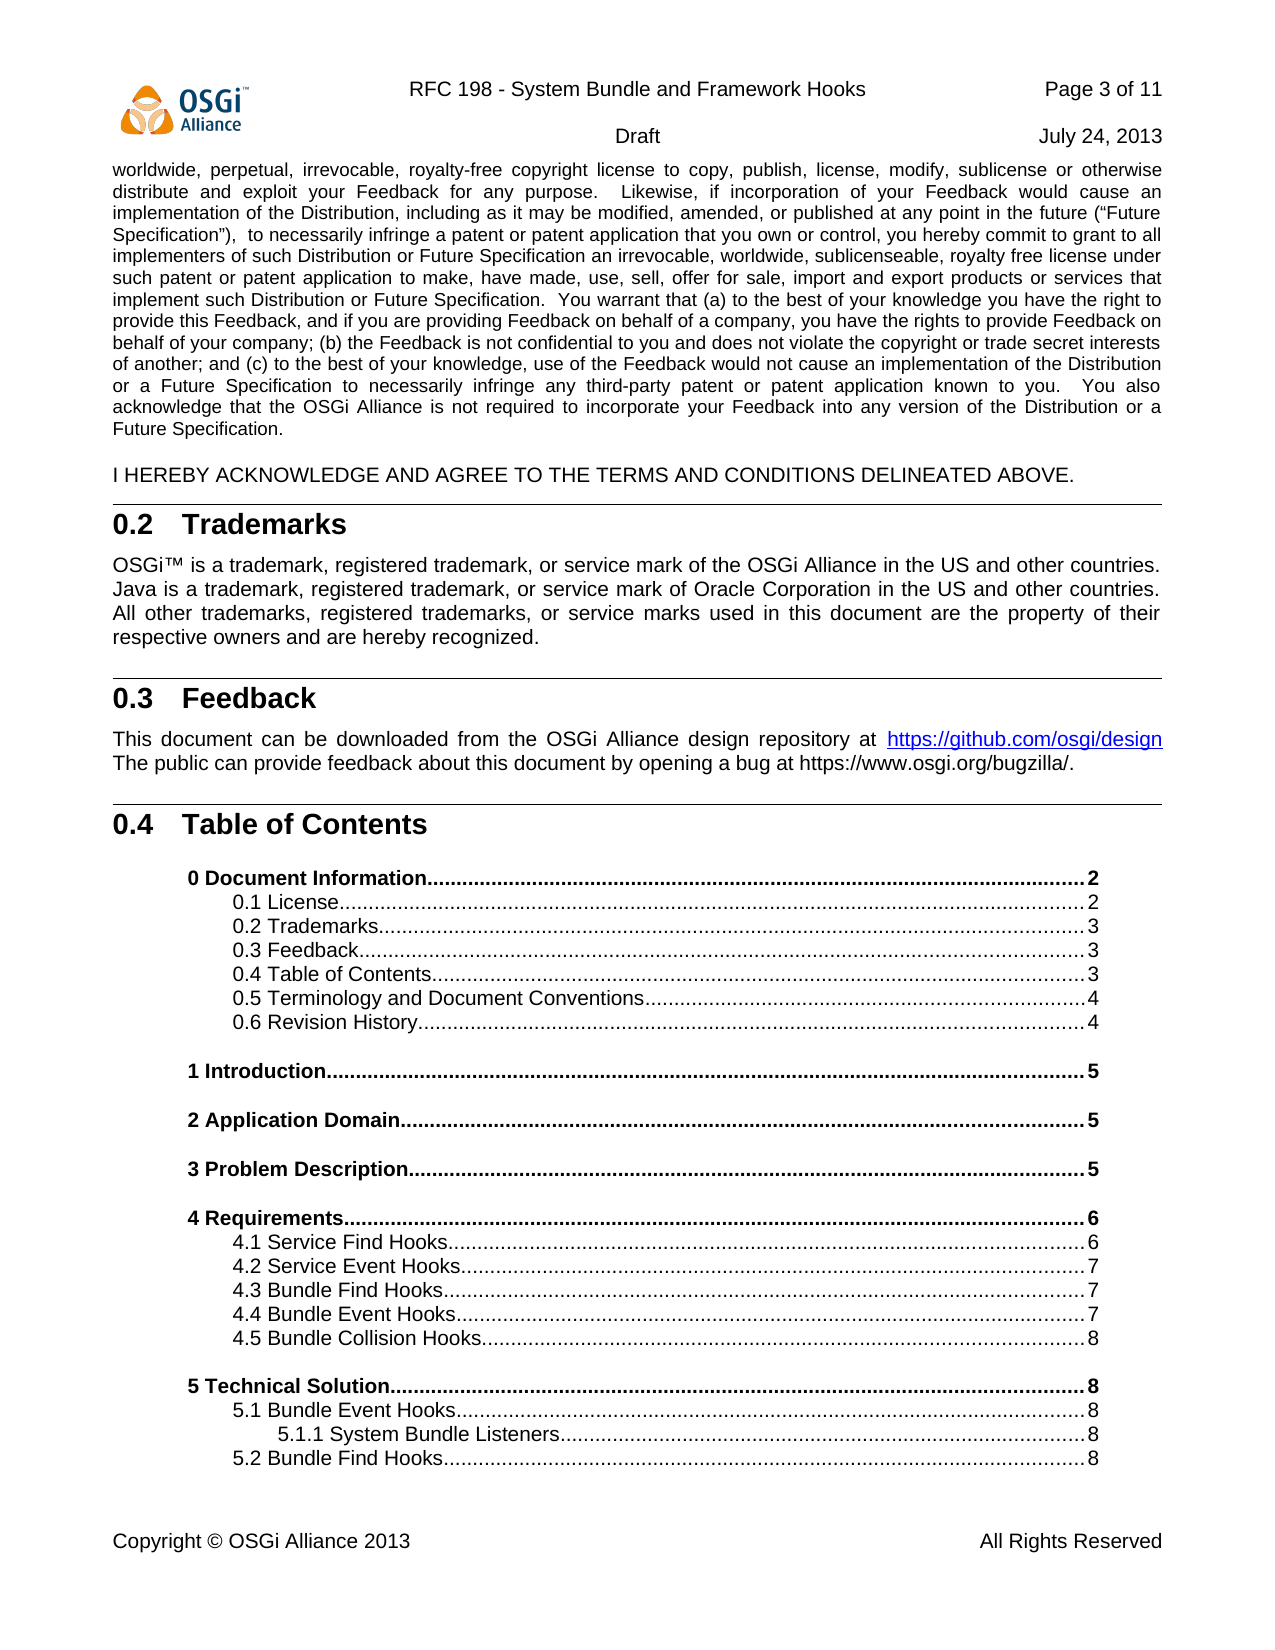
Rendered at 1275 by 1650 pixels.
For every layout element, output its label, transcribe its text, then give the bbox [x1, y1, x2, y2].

text 1 Introduction 5 [187, 1059, 1162, 1083]
text 4.5 Bundle Collision Hooks 8 [232, 1325, 1162, 1349]
text 5.1 Bundle Event Hooks 8 [232, 1398, 1162, 1422]
subtitle Feedback [112, 679, 1162, 715]
subtitle Table of Contents [112, 805, 1162, 841]
text 4.3 Bundle Find Hooks 7 [232, 1277, 1162, 1301]
text 5.1.1 System Bundle Listeners 8 [277, 1422, 1162, 1446]
text This document can be downloaded from the OSGi Alliance design repository at https://github.com/osgi/design The public can provide feedback about this document by opening a bug at https://www.osgi.org/bugzilla/. [112, 727, 1162, 775]
text 4.2 Service Event Hooks 7 [232, 1253, 1162, 1277]
text 4 Requirements 6 [187, 1206, 1162, 1229]
text 5 Technical Solution 8 [187, 1374, 1162, 1398]
text 4.1 Service Find Hooks 6 [232, 1229, 1162, 1253]
picture [113, 78, 257, 142]
text 0.6 Revision History 4 [232, 1010, 1162, 1034]
text 0.3 Feedback 3 [232, 938, 1162, 962]
text 2 Application Domain 5 [187, 1108, 1162, 1132]
text OSGi™ is a trademark, registered trademark, or service mark of the OSGi Alliance in the US and other countries. Java is a trademark, registered trademark, or service mark of Oracle Corporation in the US and other countries. All other trademarks, registered trademarks, or service marks used in this document are the property of their respective owners and are hereby recognized. [112, 553, 1162, 649]
text 0.4 Table of Contents 3 [232, 962, 1162, 986]
text 5.2 Bundle Find Hooks 8 [232, 1446, 1162, 1470]
text I HEREBY ACKNOWLEDGE AND AGREE TO THE TERMS AND CONDITIONS DELINEATED ABOVE. [112, 463, 1162, 487]
text 0.2 Trademarks 3 [232, 914, 1162, 938]
text 0 Document Information 2 [187, 866, 1162, 890]
subtitle Trademarks [112, 505, 1162, 541]
text 3 Problem Description 5 [187, 1157, 1162, 1181]
text worldwide, perpetual, irrevocable, royalty-free copyright license to copy, publish, license, modify, sublicense or otherwise distribute and exploit your Feedback for any purpose. Likewise, if incorporation of your Feedback would cause an implementation of the Distribution, including as it may be modified, amended, or published at any point in the future (“Future Specification”), to necessarily infringe a patent or patent application that you own or control, you hereby commit to grant to all implementers of such Distribution or Future Specification an irrevocable, worldwide, sublicenseable, royalty free license under such patent or patent application to make, have made, use, sell, offer for sale, import and export products or services that implement such Distribution or Future Specification. You warrant that (a) to the best of your knowledge you have the right to provide this Feedback, and if you are providing Feedback on behalf of a company, you have the rights to provide Feedback on behalf of your company; (b) the Feedback is not confidential to you and does not violate the copyright or trade secret interests of another; and (c) to the best of your knowledge, use of the Feedback would not cause an implementation of the Distribution or a Future Specification to necessarily infringe any third-party patent or patent application known to you. You also acknowledge that the OSGi Alliance is not required to incorporate your Feedback into any version of the Distribution or a Future Specification. [112, 159, 1162, 439]
text 0.5 Terminology and Document Conventions 4 [232, 986, 1162, 1010]
text 0.1 License 2 [232, 890, 1162, 914]
text 4.4 Bundle Event Hooks 7 [232, 1301, 1162, 1325]
